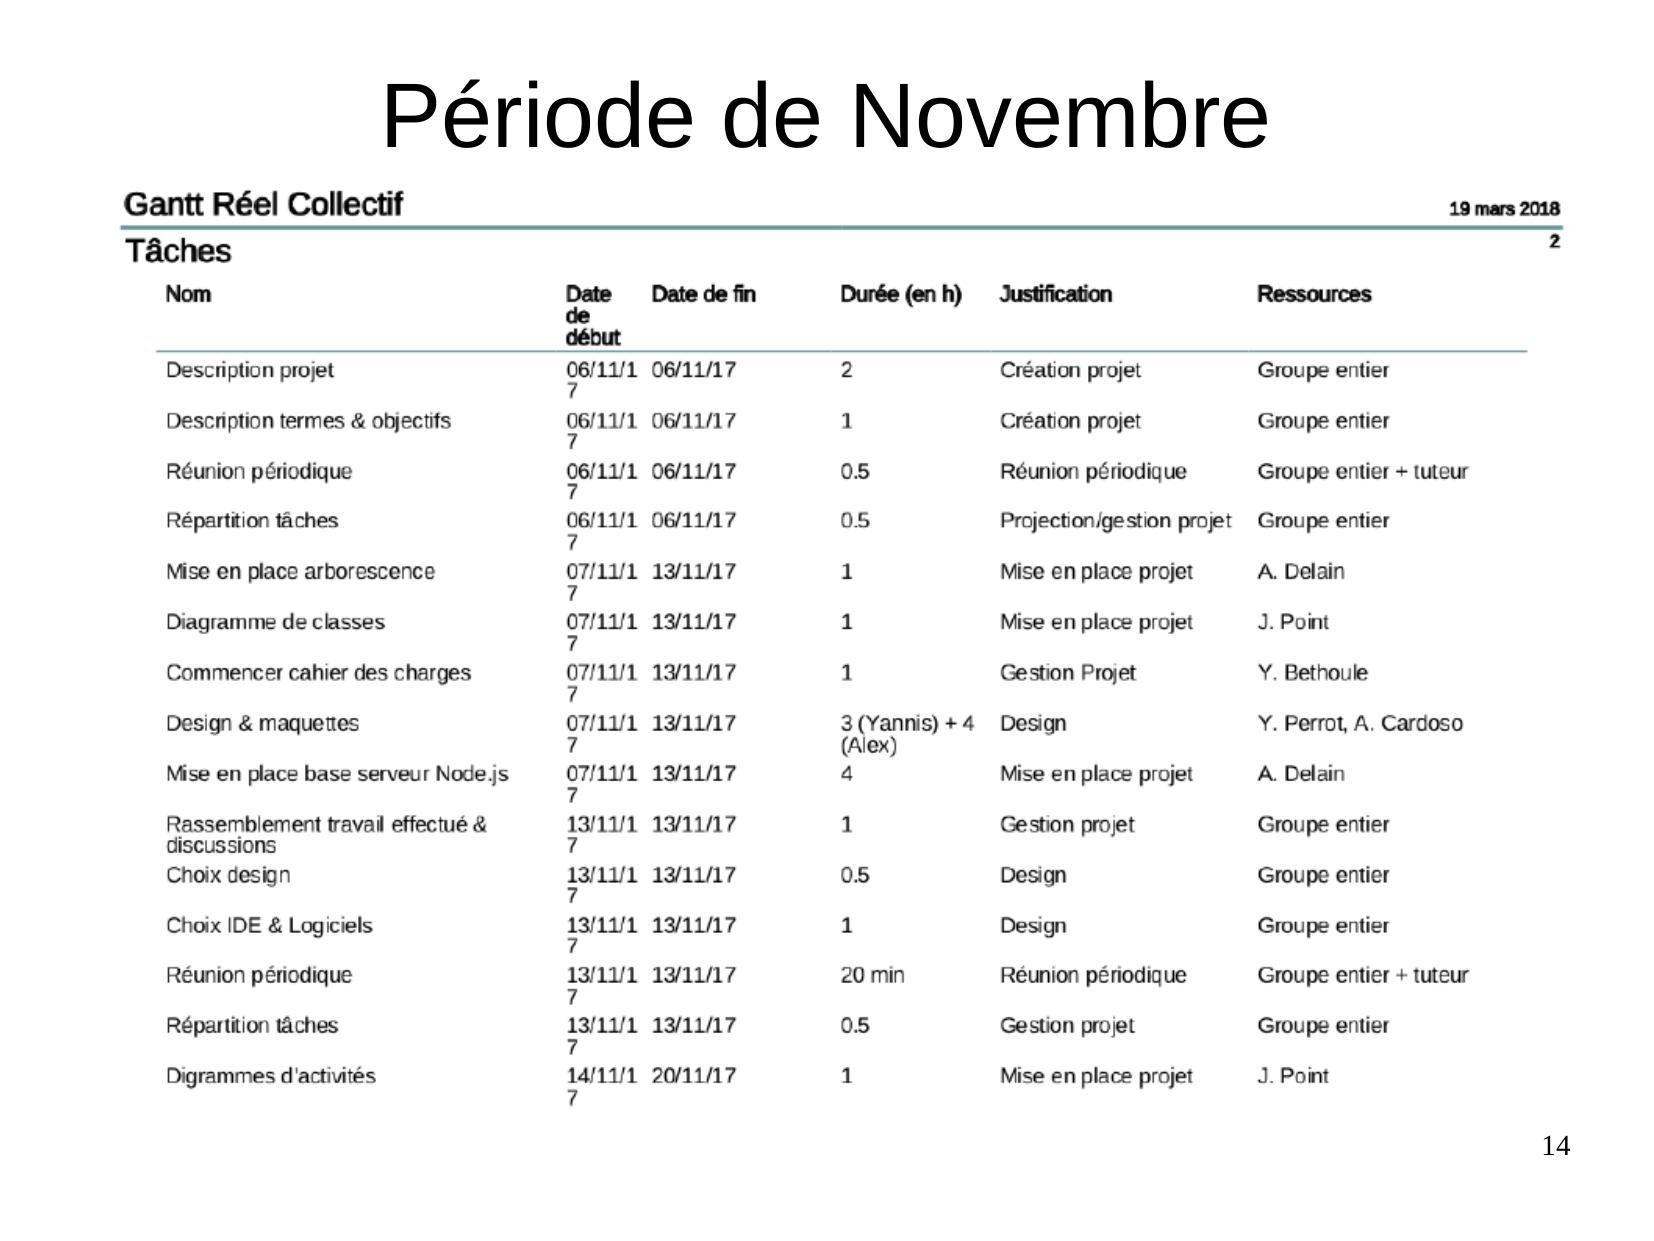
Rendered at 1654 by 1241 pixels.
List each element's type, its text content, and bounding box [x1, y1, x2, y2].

picture [118, 188, 1570, 1116]
title Période de Novembre [82, 11, 1571, 219]
